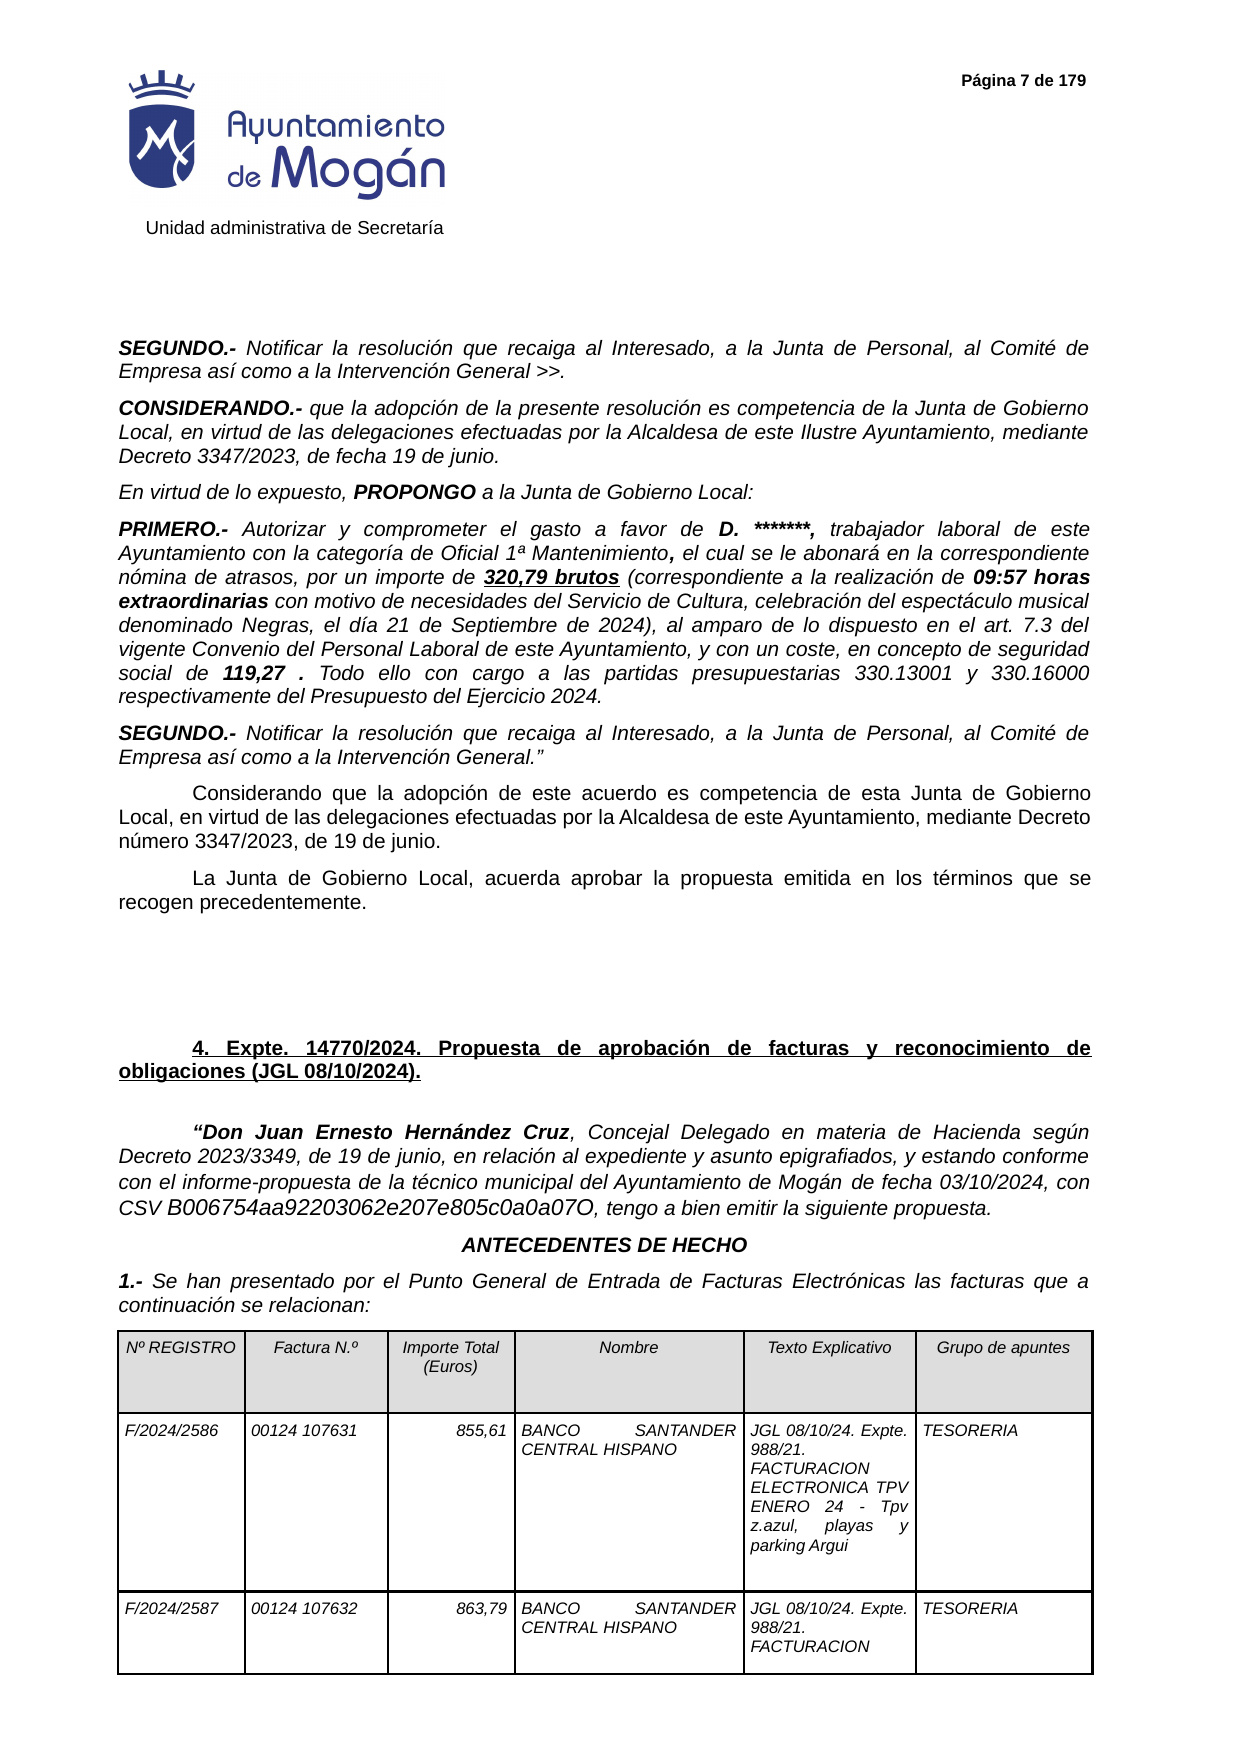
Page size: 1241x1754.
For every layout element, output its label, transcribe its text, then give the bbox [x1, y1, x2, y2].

text 1.- Se han presentado por el Punto General de Entrada de Facturas Electrónicas las facturas que a continuación se relacionan: [118, 1269, 1092, 1317]
text 4. Expte. 14770/2024. Propuesta de aprobación de facturas y reconocimiento de obligaciones (JGL 08/10/2024). [118, 1035, 1092, 1083]
table_cell BANCO SANTANDER CENTRAL HISPANO [516, 1414, 743, 1590]
table_header Nombre [516, 1332, 743, 1412]
table_header Importe Total (Euros) [389, 1332, 514, 1412]
table_header Factura N.º [246, 1332, 387, 1412]
picture [128, 70, 445, 206]
text Considerando que la adopción de este acuerdo es competencia de esta Junta de Gobierno Local, en virtud de las delegaciones efectuadas por la Alcaldesa de este Ayuntamiento, mediante Decreto número 3347/2023, de 19 de junio. [118, 781, 1092, 853]
text CONSIDERANDO.- que la adopción de la presente resolución es competencia de la Junta de Gobierno Local, en virtud de las delegaciones efectuadas por la Alcaldesa de este Ilustre Ayuntamiento, mediante Decreto 3347/2023, de fecha 19 de junio. [118, 396, 1092, 468]
text ANTECEDENTES DE HECHO [118, 1233, 1092, 1257]
table_cell TESORERIA [917, 1414, 1091, 1590]
table_header Grupo de apuntes [917, 1332, 1091, 1412]
text SEGUNDO.- Notificar la resolución que recaiga al Interesado, a la Junta de Personal, al Comité de Empresa así como a la Intervención General.” [118, 721, 1092, 769]
table_cell 863,79 [389, 1593, 514, 1673]
table_cell JGL 08/10/24. Expte. 988/21. FACTURACION [745, 1593, 915, 1673]
text “Don Juan Ernesto Hernández Cruz, Concejal Delegado en materia de Hacienda según Decreto 2023/3349, de 19 de junio, en relación al expediente y asunto epigrafiados, y estando conforme con el informe-propuesta de la técnico municipal del Ayuntamiento de Mogán de fecha 03/10/2024, con CSV B006754aa92203062e207e805c0a0a07O, tengo a bien emitir la siguiente propuesta. [118, 1120, 1092, 1220]
table_cell JGL 08/10/24. Expte. 988/21. FACTURACION ELECTRONICA TPV ENERO 24 - Tpv z.azul, playas y parking Argui [745, 1414, 915, 1590]
table_header Nº REGISTRO [119, 1332, 244, 1412]
text La Junta de Gobierno Local, acuerda aprobar la propuesta emitida en los términos que se recogen precedentemente. [118, 866, 1092, 913]
table_cell TESORERIA [917, 1593, 1091, 1673]
table_cell 855,61 [389, 1414, 514, 1590]
text PRIMERO.- Autorizar y comprometer el gasto a favor de D. *******, trabajador laboral de este Ayuntamiento con la categoría de Oficial 1ª Mantenimiento, el cual se le abonará en la correspondiente nómina de atrasos, por un importe de 320,79 brutos (correspondiente a la realización de 09:57 horas extraordinarias con motivo de necesidades del Servicio de Cultura, celebración del espectáculo musical denominado Negras, el día 21 de Septiembre de 2024), al amparo de lo dispuesto en el art. 7.3 del vigente Convenio del Personal Laboral de este Ayuntamiento, y con un coste, en concepto de seguridad social de 119,27 . Todo ello con cargo a las partidas presupuestarias 330.13001 y 330.16000 respectivamente del Presupuesto del Ejercicio 2024. [118, 517, 1092, 708]
text En virtud de lo expuesto, PROPONGO a la Junta de Gobierno Local: [118, 480, 1092, 504]
table_cell F/2024/2587 [119, 1593, 244, 1673]
table_cell F/2024/2586 [119, 1414, 244, 1590]
table_cell 00124 107632 [246, 1593, 387, 1673]
table_header Texto Explicativo [745, 1332, 915, 1412]
table_cell 00124 107631 [246, 1414, 387, 1590]
text SEGUNDO.- Notificar la resolución que recaiga al Interesado, a la Junta de Personal, al Comité de Empresa así como a la Intervención General >>. [118, 335, 1092, 383]
table_cell BANCO SANTANDER CENTRAL HISPANO [516, 1593, 743, 1673]
